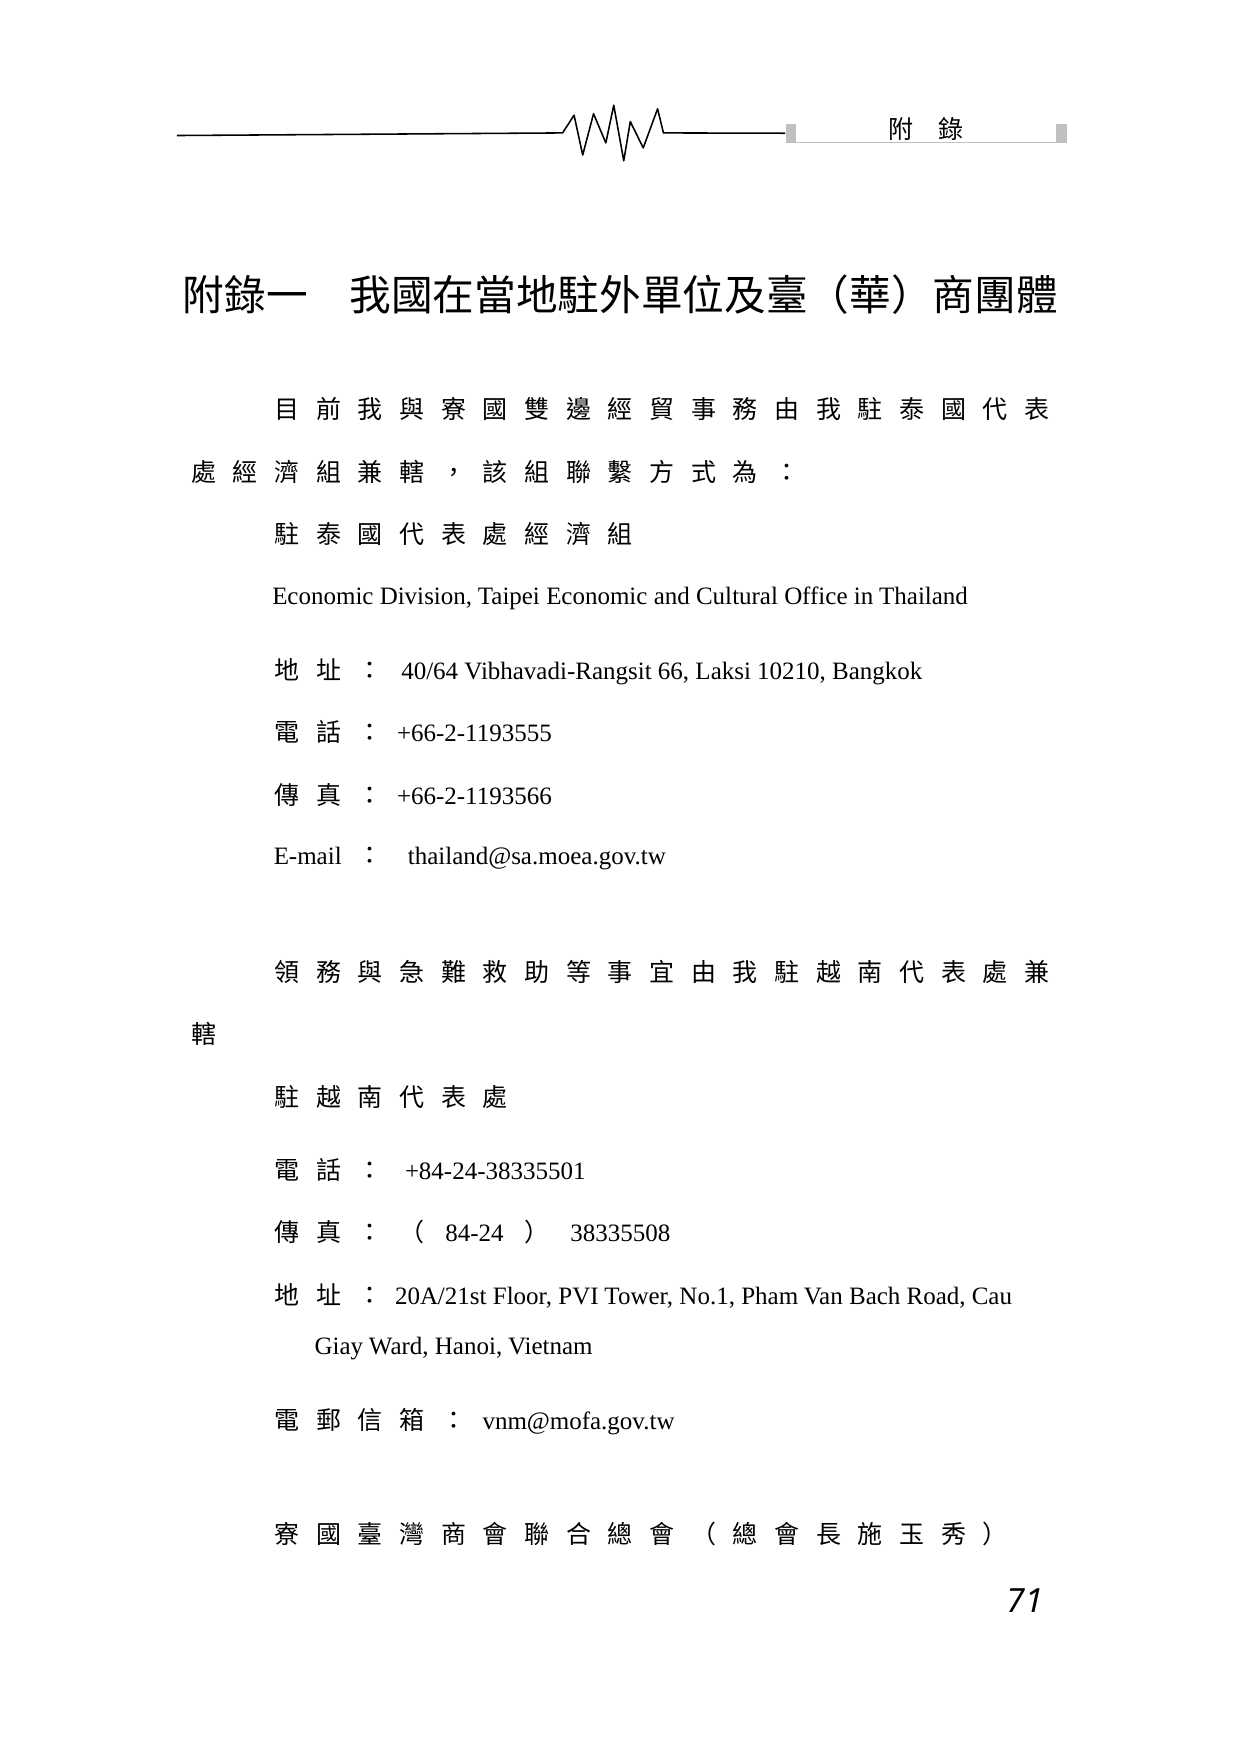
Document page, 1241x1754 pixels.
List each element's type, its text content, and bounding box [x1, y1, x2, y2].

text 駐越南代表處 [183, 1054, 1058, 1116]
text 傳真：（84-24）38335508 [183, 1179, 1058, 1241]
text Economic Division, Taipei Economic and Cultural Office in Thailand [183, 554, 1058, 616]
text 電話：+66-2-1193555 [183, 679, 1058, 741]
text 地址：20A/21st Floor, PVI Tower, No.1, Pham Van Bach Road, Cau Giay Ward, Hanoi, Vietnam [232, 1241, 1058, 1366]
text 電郵信箱：vnm@mofa.gov.tw [183, 1366, 1058, 1429]
text 傳真：+66-2-1193566 [183, 741, 1058, 804]
text 領務與急難救助等事宜由我駐越南代表處兼轄 [183, 929, 1058, 1054]
text 電話：+84-24-38335501 [183, 1116, 1058, 1179]
text 目前我與寮國雙邊經貿事務由我駐泰國代表處經濟組兼轄，該組聯繫方式為： [183, 366, 1058, 491]
text 地址：40/64 Vibhavadi-Rangsit 66, Laksi 10210, Bangkok [183, 616, 1058, 679]
text 駐泰國代表處經濟組 [183, 491, 1058, 554]
text 附錄一 我國在當地駐外單位及臺（華）商團體 [183, 250, 1058, 313]
text E-mail：thailand@sa.moea.gov.tw [183, 804, 1058, 866]
text 寮國臺灣商會聯合總會（總會長施玉秀） [183, 1491, 1058, 1554]
